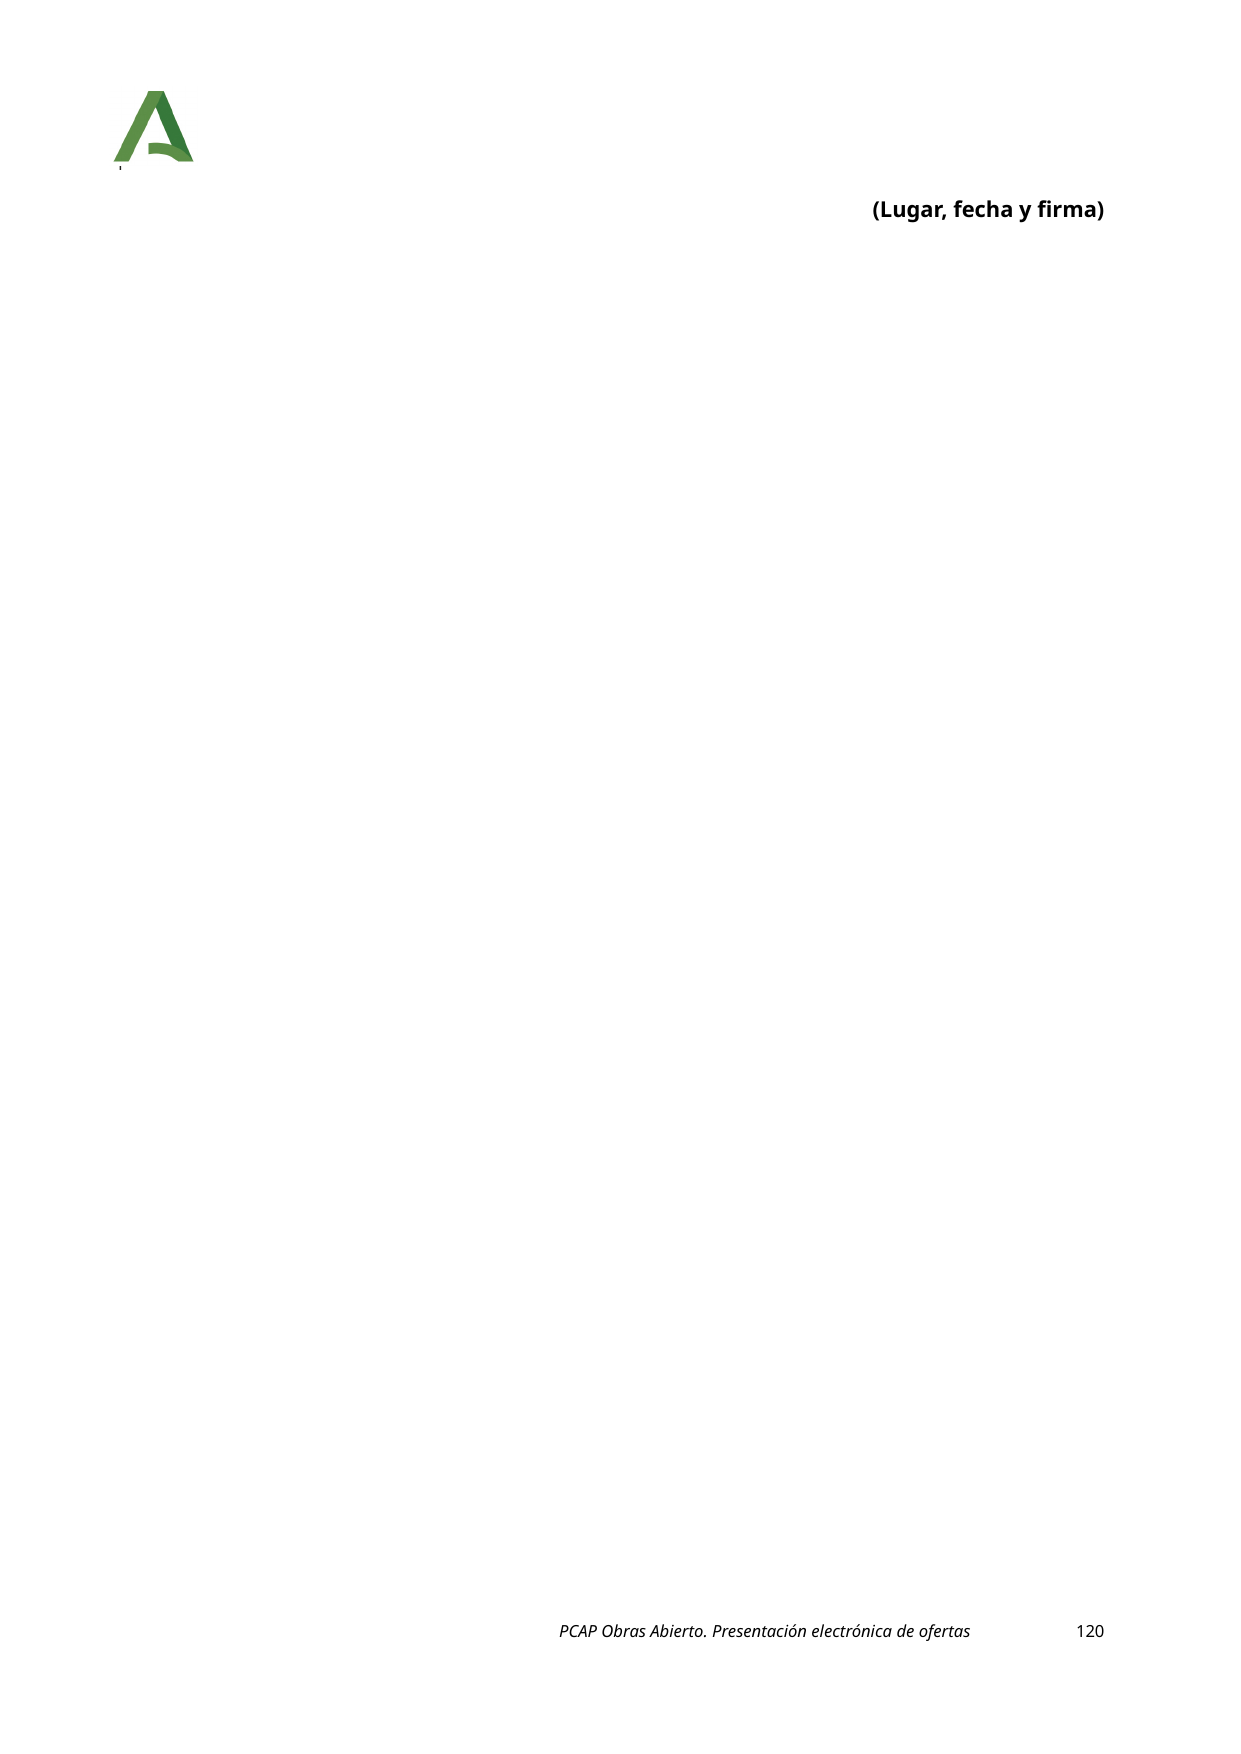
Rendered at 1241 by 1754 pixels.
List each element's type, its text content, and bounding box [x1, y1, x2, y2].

text (Lugar, fecha y firma) [118, 194, 1104, 224]
picture [109, 86, 198, 166]
